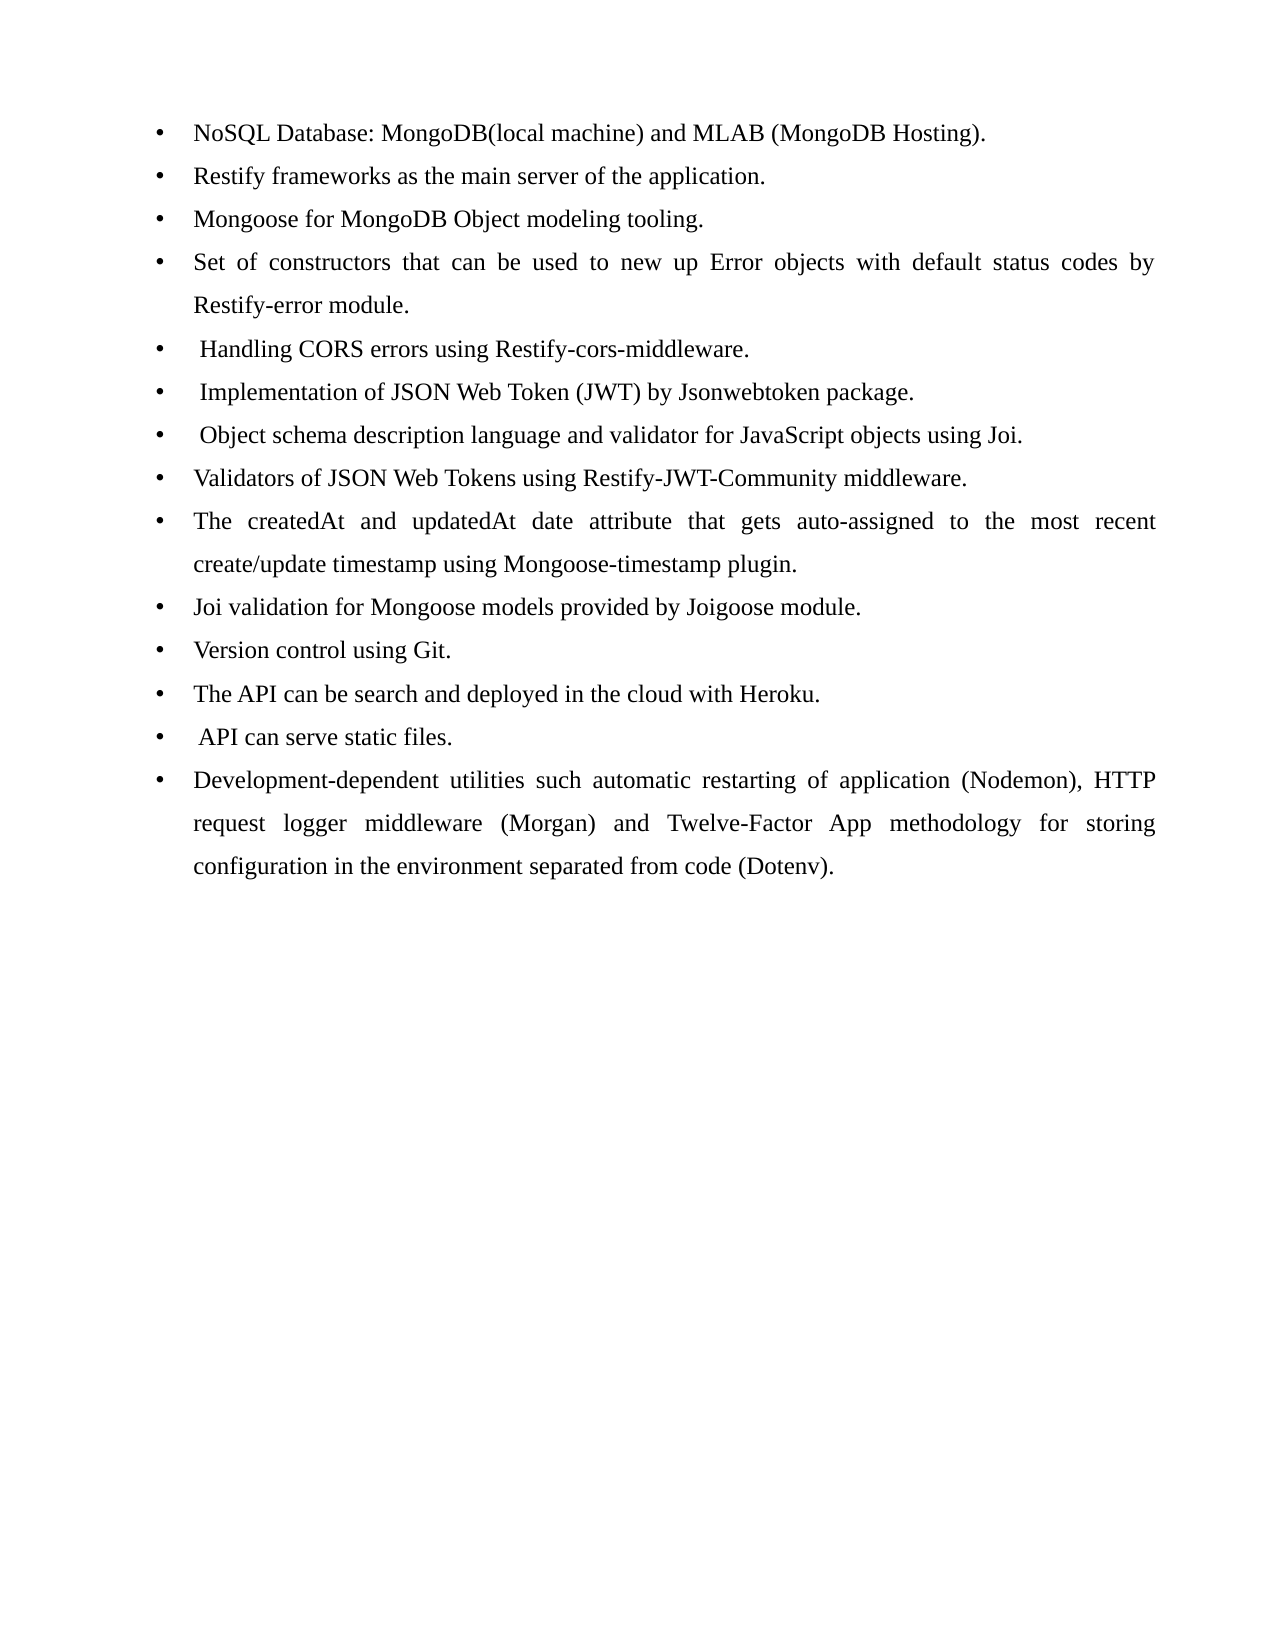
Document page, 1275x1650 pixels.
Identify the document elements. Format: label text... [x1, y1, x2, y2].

list Mongoose for MongoDB Object modeling tooling. [156, 204, 1157, 233]
list Handling CORS errors using Restify-cors-middleware. [156, 334, 1157, 362]
list Set of constructors that can be used to new up Error objects with default status codes by Restify-error module. [156, 247, 1157, 319]
list Implementation of JSON Web Token (JWT) by Jsonwebtoken package. [156, 377, 1157, 406]
list Validators of JSON Web Tokens using Restify-JWT-Community middleware. [156, 463, 1157, 492]
list Joi validation for Mongoose models provided by Joigoose module. [156, 592, 1157, 621]
list API can serve static files. [156, 722, 1157, 751]
list Development-dependent utilities such automatic restarting of application (Nodemon), HTTP request logger middleware (Morgan) and Twelve-Factor App methodology for storing configuration in the environment separated from code (Dotenv). [156, 765, 1157, 880]
list The createdAt and updatedAt date attribute that gets auto-assigned to the most recent create/update timestamp using Mongoose-timestamp plugin. [156, 506, 1157, 578]
list Version control using Git. [156, 636, 1157, 664]
list NoSQL Database: MongoDB(local machine) and MLAB (MongoDB Hosting). [156, 118, 1157, 147]
list Restify frameworks as the main server of the application. [156, 161, 1157, 190]
list The API can be search and deployed in the cloud with Heroku. [156, 679, 1157, 707]
list Object schema description language and validator for JavaScript objects using Joi. [156, 420, 1157, 449]
